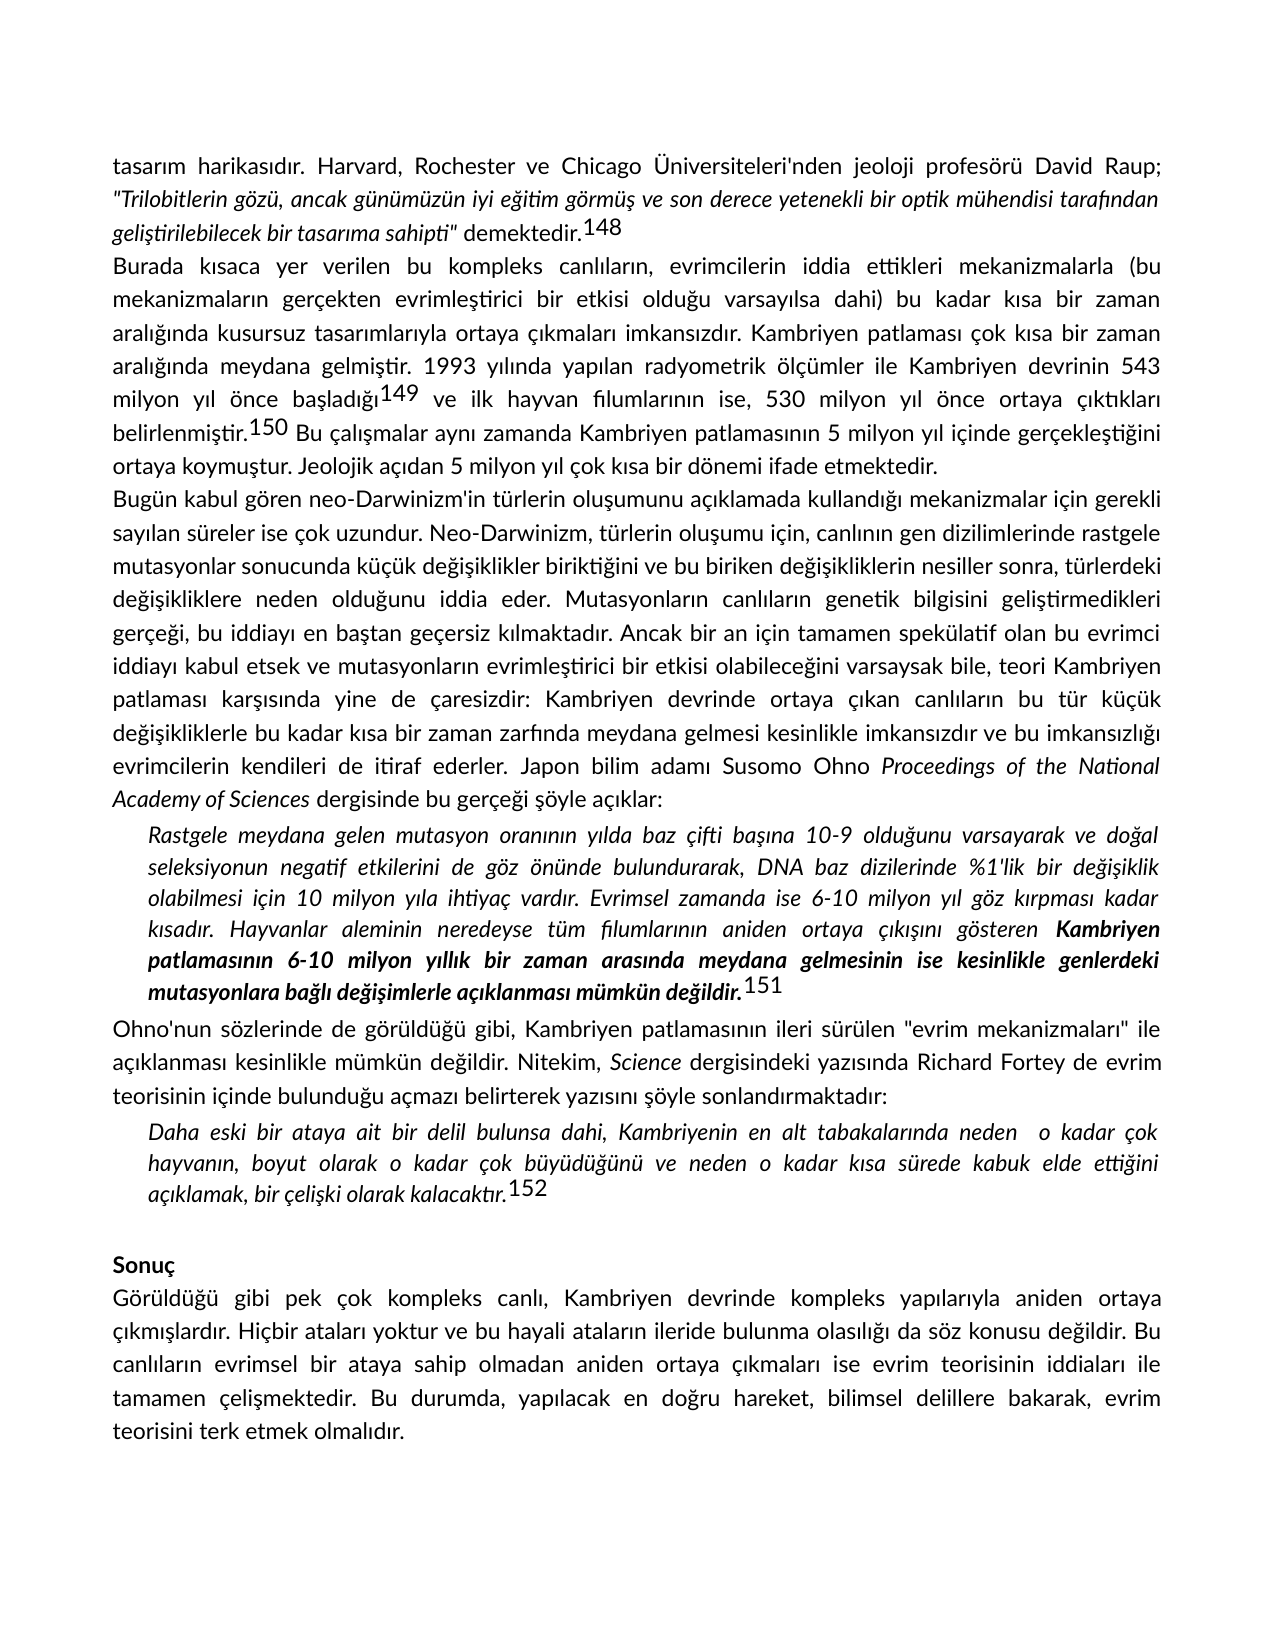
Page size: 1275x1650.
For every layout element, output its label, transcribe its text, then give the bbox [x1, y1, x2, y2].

text Rastgele meydana gelen mutasyon oranının yılda baz çifti başına 10-9 olduğunu varsayarak ve doğal seleksiyonun negatif etkilerini de göz önünde bulundurarak, DNA baz dizilerinde %1'lik bir değişiklik olabilmesi için 10 milyon yıla ihtiyaç vardır. Evrimsel zamanda ise 6-10 milyon yıl göz kırpması kadar kısadır. Hayvanlar aleminin neredeyse tüm filumlarının aniden ortaya çıkışını gösteren Kambriyen patlamasının 6-10 milyon yıllık bir zaman arasında meydana gelmesinin ise kesinlikle genlerdeki mutasyonlara bağlı değişimlerle açıklanması mümkün değildir.151 [148, 819, 1162, 1006]
text Ohno'nun sözlerinde de görüldüğü gibi, Kambriyen patlamasının ileri sürülen "evrim mekanizmaları" ile açıklanması kesinlikle mümkün değildir. Nitekim, Science dergisindeki yazısında Richard Fortey de evrim teorisinin içinde bulunduğu açmazı belirterek yazısını şöyle sonlandırmaktadır: [112, 1011, 1162, 1111]
text Burada kısaca yer verilen bu kompleks canlıların, evrimcilerin iddia ettikleri mekanizmalarla (bu mekanizmaların gerçekten evrimleştirici bir etkisi olduğu varsayılsa dahi) bu kadar kısa bir zaman aralığında kusursuz tasarımlarıyla ortaya çıkmaları imkansızdır. Kambriyen patlaması çok kısa bir zaman aralığında meydana gelmiştir. 1993 yılında yapılan radyometrik ölçümler ile Kambriyen devrinin 543 milyon yıl önce başladığı149 ve ilk hayvan filumlarının ise, 530 milyon yıl önce ortaya çıktıkları belirlenmiştir.150 Bu çalışmalar aynı zamanda Kambriyen patlamasının 5 milyon yıl içinde gerçekleştiğini ortaya koymuştur. Jeolojik açıdan 5 milyon yıl çok kısa bir dönemi ifade etmektedir. [112, 248, 1162, 481]
text Sonuç [112, 1251, 1162, 1279]
text Görüldüğü gibi pek çok kompleks canlı, Kambriyen devrinde kompleks yapılarıyla aniden ortaya çıkmışlardır. Hiçbir ataları yoktur ve bu hayali ataların ileride bulunma olasılığı da söz konusu değildir. Bu canlıların evrimsel bir ataya sahip olmadan aniden ortaya çıkmaları ise evrim teorisinin iddiaları ile tamamen çelişmektedir. Bu durumda, yapılacak en doğru hareket, bilimsel delillere bakarak, evrim teorisini terk etmek olmalıdır. [112, 1279, 1162, 1446]
text Bugün kabul gören neo-Darwinizm'in türlerin oluşumunu açıklamada kullandığı mekanizmalar için gerekli sayılan süreler ise çok uzundur. Neo-Darwinizm, türlerin oluşumu için, canlının gen dizilimlerinde rastgele mutasyonlar sonucunda küçük değişiklikler biriktiğini ve bu biriken değişikliklerin nesiller sonra, türlerdeki değişikliklere neden olduğunu iddia eder. Mutasyonların canlıların genetik bilgisini geliştirmedikleri gerçeği, bu iddiayı en baştan geçersiz kılmaktadır. Ancak bir an için tamamen spekülatif olan bu evrimci iddiayı kabul etsek ve mutasyonların evrimleştirici bir etkisi olabileceğini varsaysak bile, teori Kambriyen patlaması karşısında yine de çaresizdir: Kambriyen devrinde ortaya çıkan canlıların bu tür küçük değişikliklerle bu kadar kısa bir zaman zarfında meydana gelmesi kesinlikle imkansızdır ve bu imkansızlığı evrimcilerin kendileri de itiraf ederler. Japon bilim adamı Susomo Ohno Proceedings of the National Academy of Sciences dergisinde bu gerçeği şöyle açıklar: [112, 481, 1162, 814]
text Daha eski bir ataya ait bir delil bulunsa dahi, Kambriyenin en alt tabakalarında neden o kadar çok hayvanın, boyut olarak o kadar çok büyüdüğünü ve neden o kadar kısa sürede kabuk elde ettiğini açıklamak, bir çelişki olarak kalacaktır.152 [148, 1115, 1162, 1209]
text tasarım harikasıdır. Harvard, Rochester ve Chicago Üniversiteleri'nden jeoloji profesörü David Raup; "Trilobitlerin gözü, ancak günümüzün iyi eğitim görmüş ve son derece yetenekli bir optik mühendisi tarafından geliştirilebilecek bir tasarıma sahipti" demektedir.148 [112, 148, 1162, 248]
